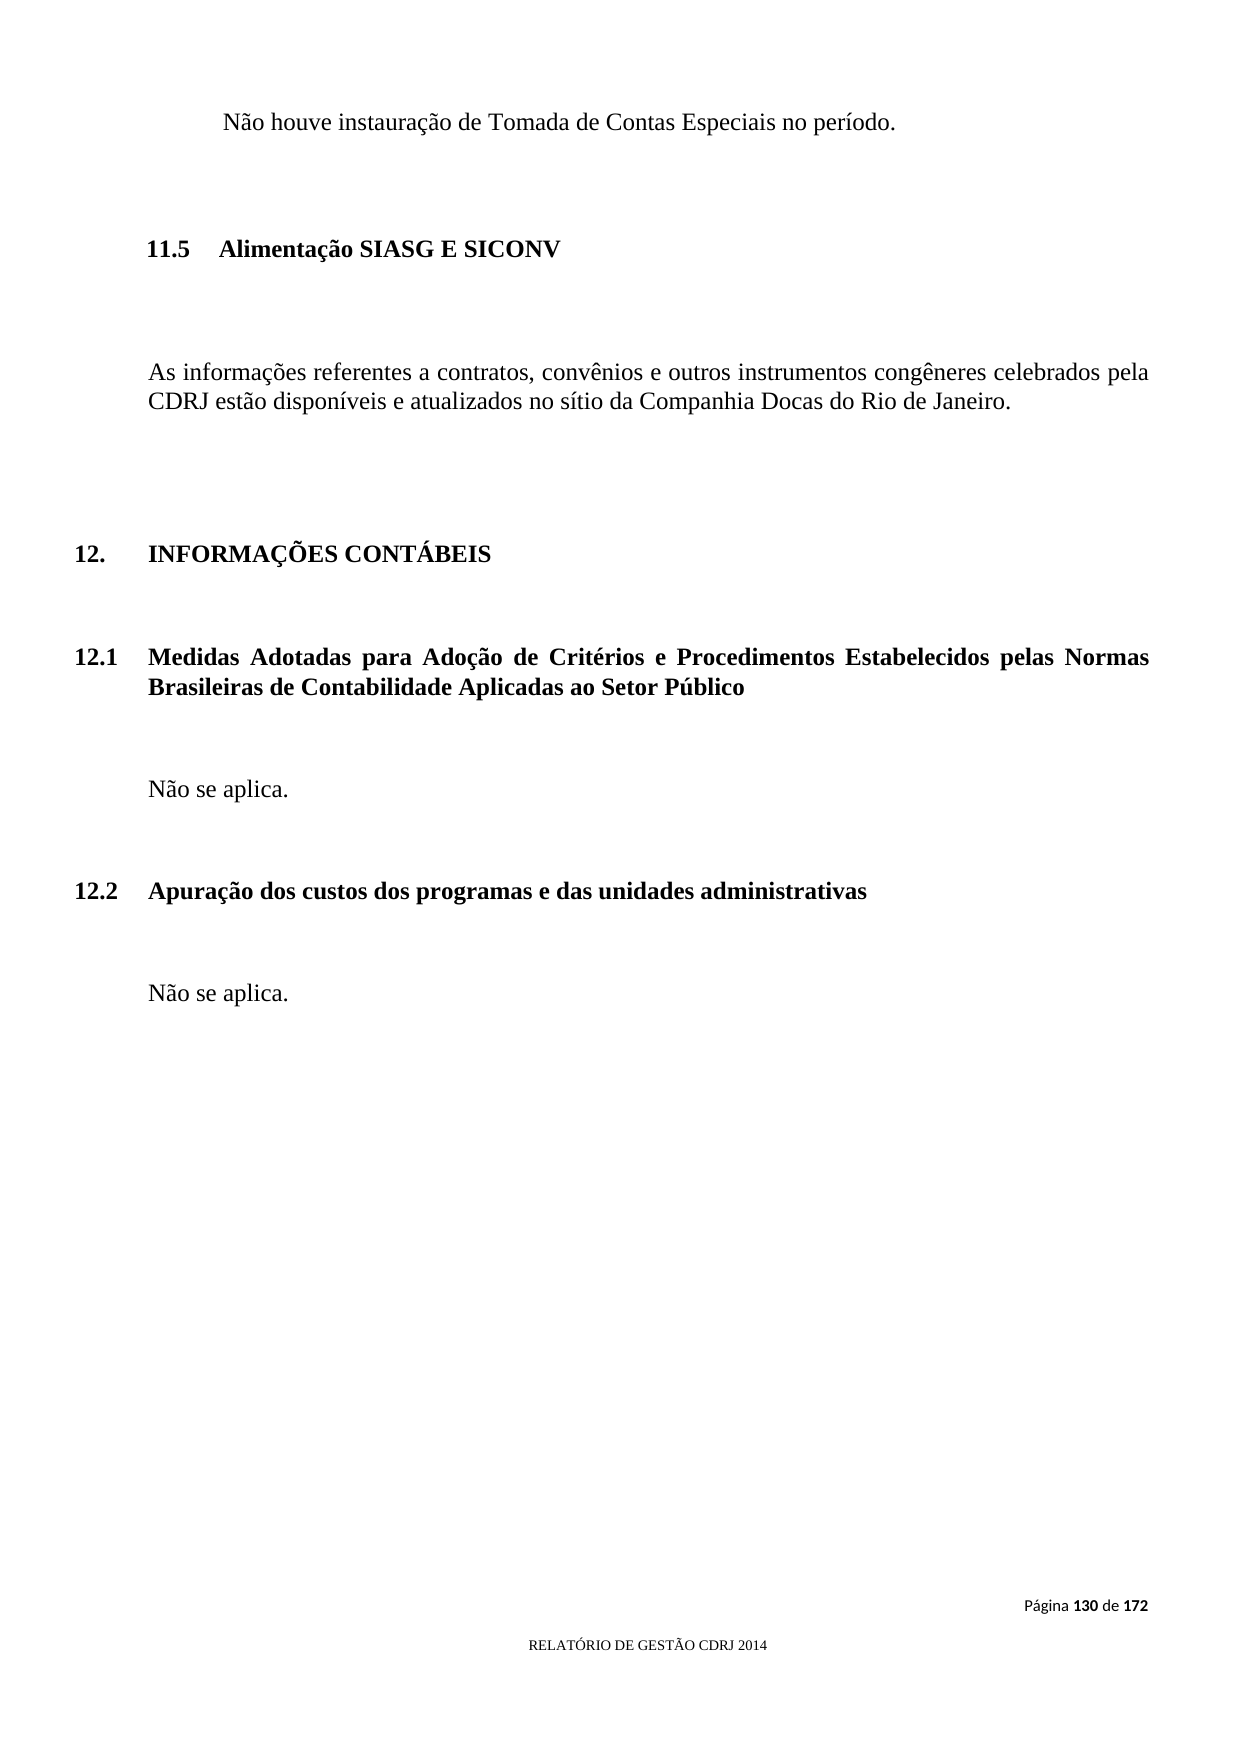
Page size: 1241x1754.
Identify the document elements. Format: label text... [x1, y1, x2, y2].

text 11.5 Alimentação SIASG E SICONV [146, 234, 1151, 263]
text Não houve instauração de Tomada de Contas Especiais no período. [223, 107, 1150, 136]
text As informações referentes a contratos, convênios e outros instrumentos congêneres celebrados pela CDRJ estão disponíveis e atualizados no sítio da Companhia Docas do Rio de Janeiro. [148, 357, 1150, 415]
text Não se aplica. [148, 774, 1150, 803]
list Medidas Adotadas para Adoção de Critérios e Procedimentos Estabelecidos pelas Normas Brasileiras de Contabilidade Aplicadas ao Setor Público [74, 642, 1150, 701]
text Não se aplica. [148, 978, 1150, 1007]
list Apuração dos custos dos programas e das unidades administrativas [74, 876, 1150, 904]
list INFORMAÇÕES CONTÁBEIS [74, 539, 1150, 568]
